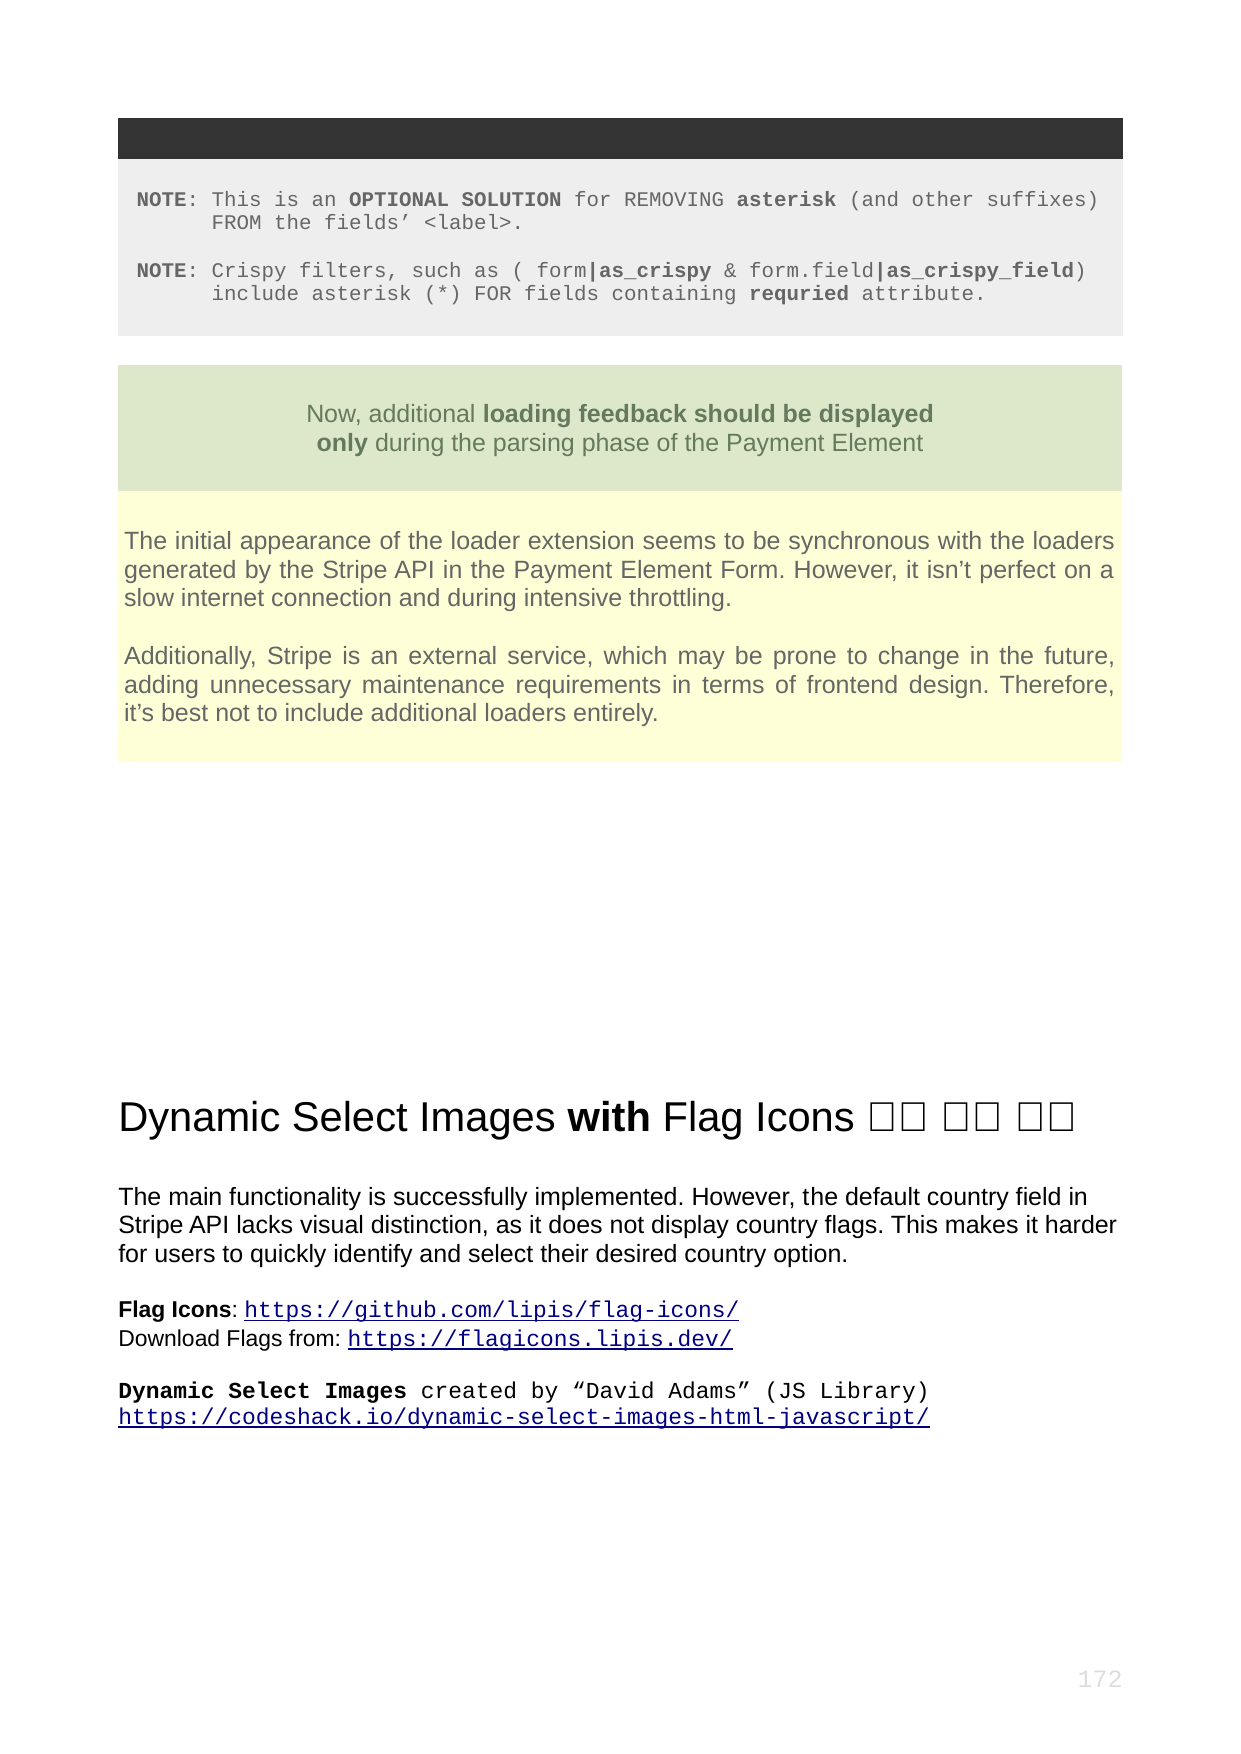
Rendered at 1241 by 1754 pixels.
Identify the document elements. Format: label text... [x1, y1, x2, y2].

text https://codeshack.io/dynamic-select-images-html-javascript/ [118, 1405, 1122, 1431]
table_cell NOTE: This is an OPTIONAL SOLUTION for REMOVING asterisk (and other suffixes) FROM the fields’ <label>. NOTE: Crispy filters, such as ( form|as_crispy & form.field|as_crispy_field) include asterisk (*) FOR fields containing requried attribute. [118, 159, 1123, 336]
text Dynamic Select Images created by “David Adams” (JS Library) [118, 1379, 1122, 1405]
subtitle Custom Billing Address [118, 931, 1122, 979]
table_header Now, additional loading feedback should be displayed only during the parsing phase of the Payment Element [118, 365, 1122, 491]
table_cell [118, 118, 1123, 159]
subtitle Dynamic Select Images with Flag Icons 🇵🇱 🇯🇵 🇰🇷 [118, 1092, 1122, 1140]
text Flag Icons: https://github.com/lipis/flag-icons/ [118, 1296, 1122, 1325]
text The main functionality is successfully implemented. However, the default country field in Stripe API lacks visual distinction, as it does not display country flags. This makes it harder for users to quickly identify and select their desired country option. [118, 1181, 1122, 1268]
text Download Flags from: https://flagicons.lipis.dev/ [118, 1325, 1122, 1353]
table_cell The initial appearance of the loader extension seems to be synchronous with the loaders generated by the Stripe API in the Payment Element Form. However, it isn’t perfect on a slow internet connection and during intensive throttling. Additionally, Stripe is an external service, which may be prone to change in the future, adding unnecessary maintenance requirements in terms of frontend design. Therefore, it’s best not to include additional loaders entirely. [118, 491, 1122, 762]
